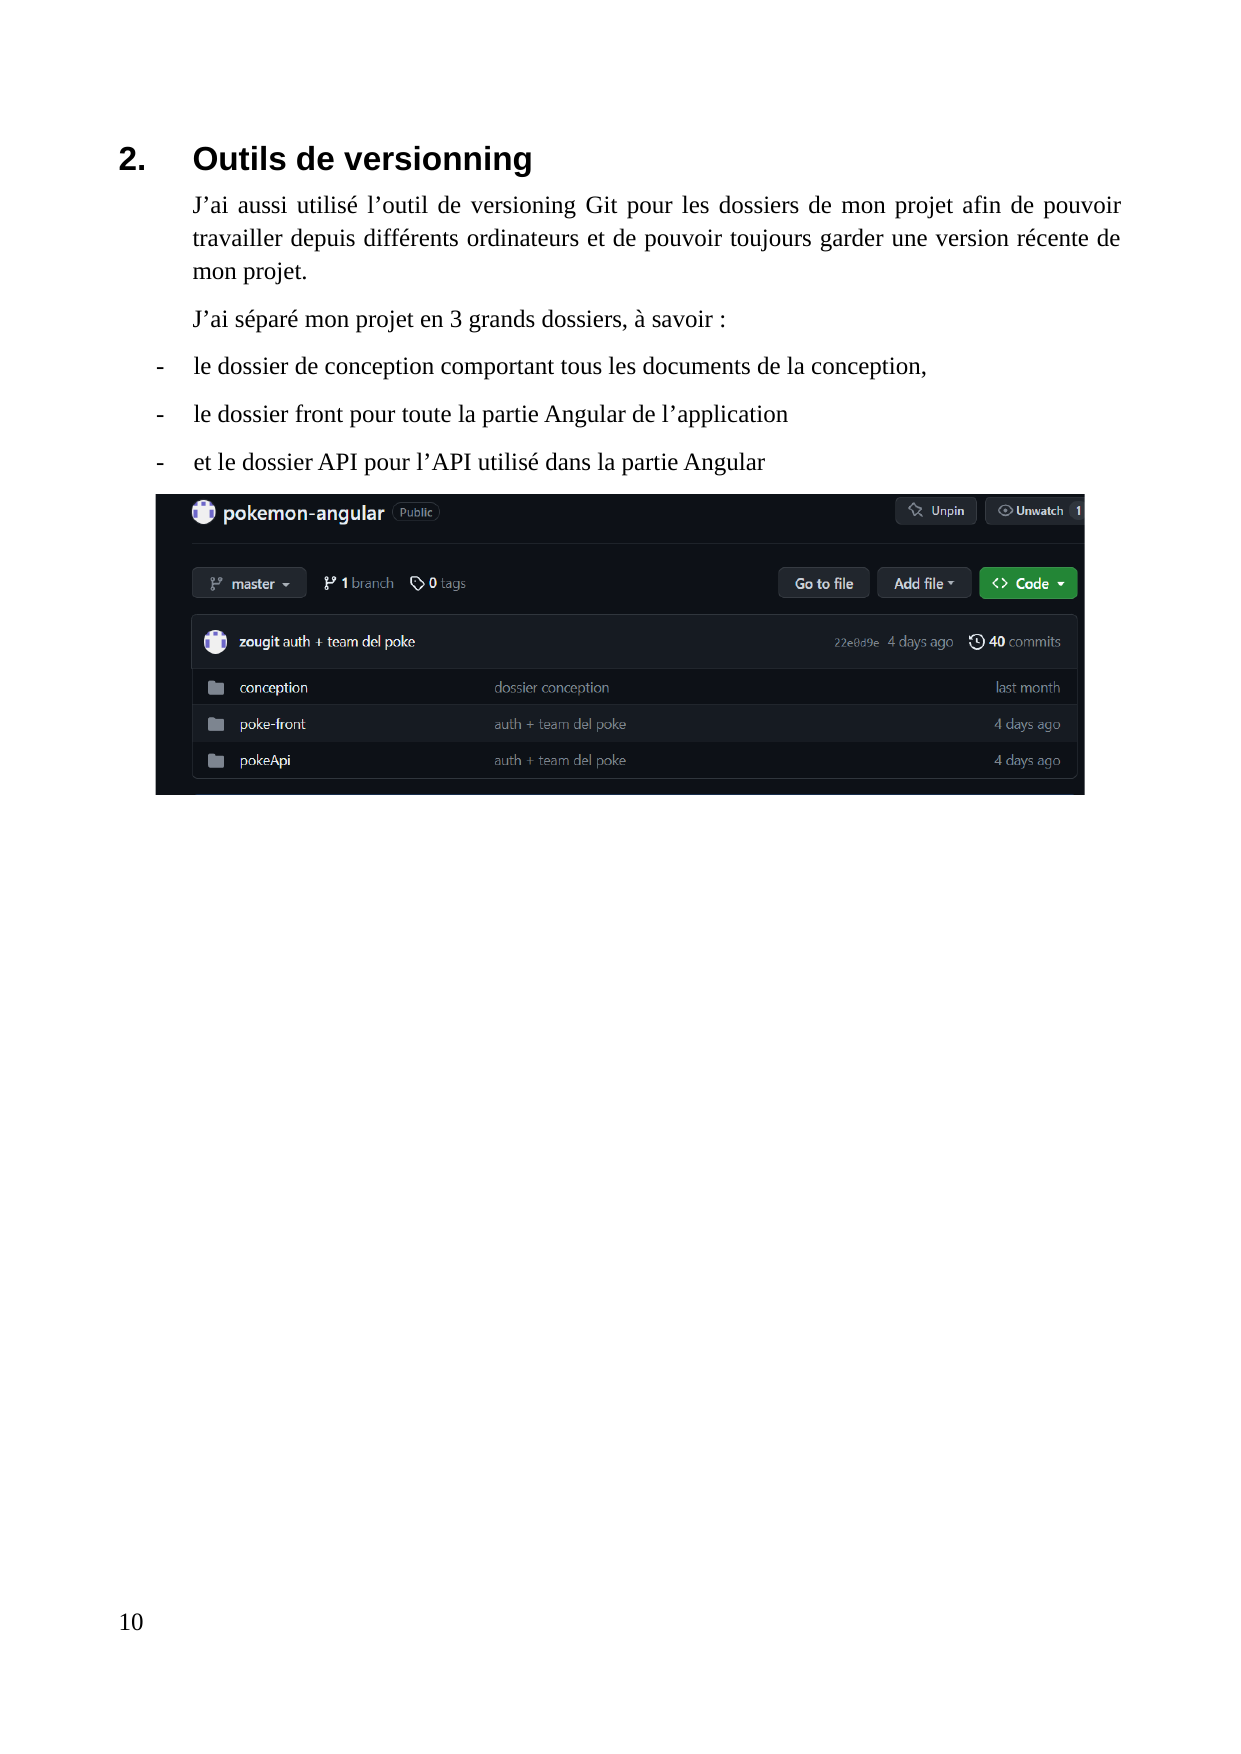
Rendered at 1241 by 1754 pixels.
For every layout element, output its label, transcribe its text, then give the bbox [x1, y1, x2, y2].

list le dossier front pour toute la partie Angular de l’application [156, 399, 1122, 428]
text J’ai aussi utilisé l’outil de versioning Git pour les dossiers de mon projet afin de pouvoir travailler depuis différents ordinateurs et de pouvoir toujours garder une version récente de mon projet. [192, 190, 1122, 285]
subtitle Outils de versionning [118, 139, 1122, 178]
list le dossier de conception comportant tous les documents de la conception, [156, 351, 1122, 380]
picture [155, 494, 1085, 795]
list et le dossier API pour l’API utilisé dans la partie Angular [156, 447, 1122, 475]
text J’ai séparé mon projet en 3 grands dossiers, à savoir : [192, 304, 1122, 332]
